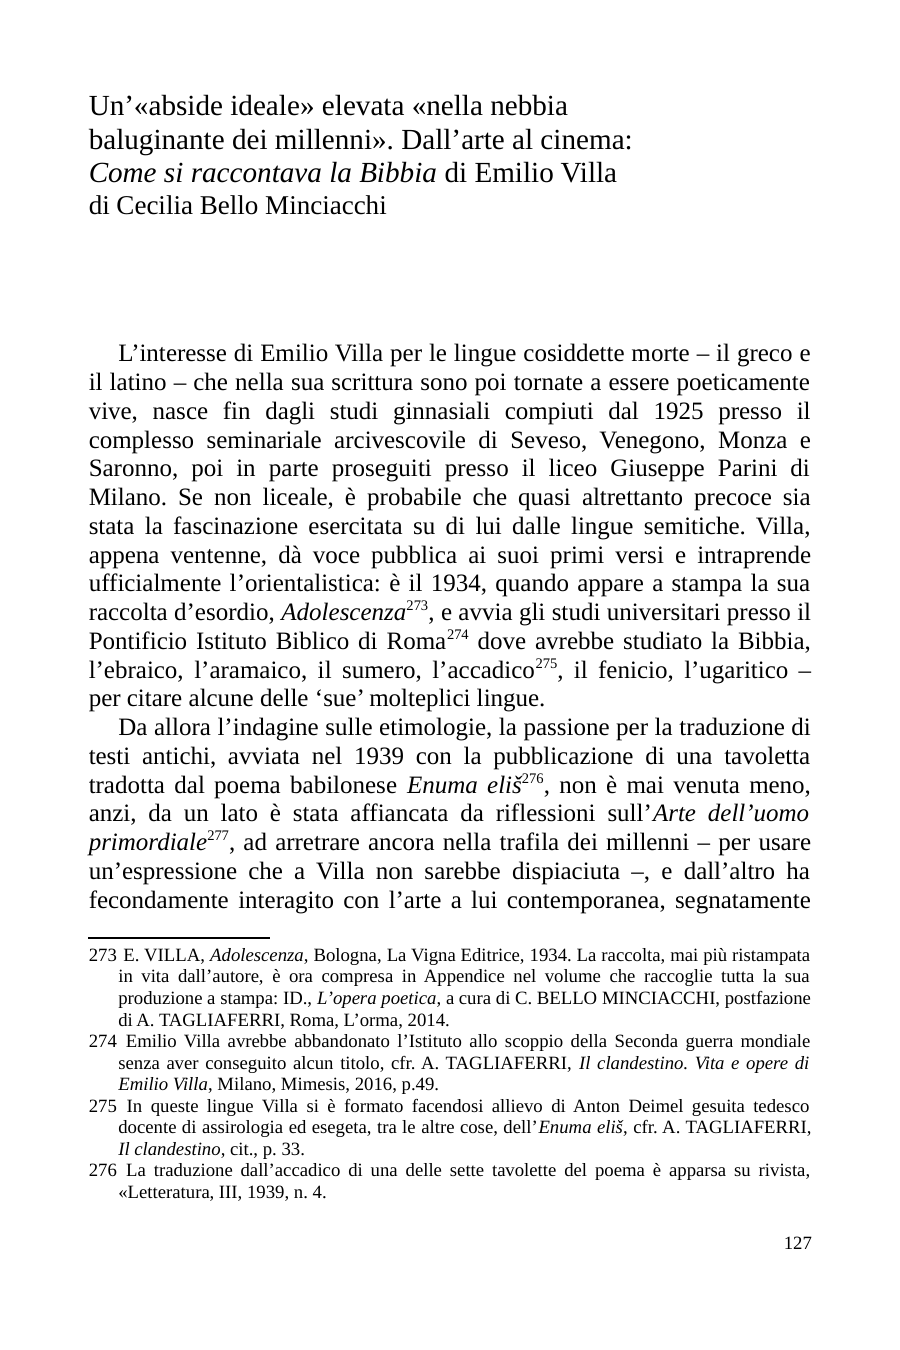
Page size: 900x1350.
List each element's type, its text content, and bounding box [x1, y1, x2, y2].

text E. VILLA, Adolescenza, Bologna, La Vigna Editrice, 1934. La raccolta, mai più ristampata in vita dall’autore, è ora compresa in Appendice nel volume che raccoglie tutta la sua produzione a stampa: ID., L’opera poetica, a cura di C. BELLO MINCIACCHI, postfazione di A. TAGLIAFERRI, Roma, L’orma, 2014. [88, 944, 811, 1030]
text Emilio Villa avrebbe abbandonato l’Istituto allo scoppio della Seconda guerra mondiale senza aver conseguito alcun titolo, cfr. A. TAGLIAFERRI, Il clandestino. Vita e opere di Emilio Villa, Milano, Mimesis, 2016, p.49. [88, 1030, 811, 1095]
text La traduzione dall’accadico di una delle sette tavolette del poema è apparsa su rivista, «Letteratura, III, 1939, n. 4. [88, 1159, 811, 1202]
subtitle Un’«abside ideale» elevata «nella nebbia baluginante dei millenni». Dall’arte al cinema: Come si raccontava la Bibbia di Emilio Villa di Cecilia Bello Minciacchi [88, 88, 811, 220]
text Da allora l’indagine sulle etimologie, la passione per la traduzione di testi antichi, avviata nel 1939 con la pubblicazione di una tavoletta tradotta dal poema babilonese Enuma eliš, non è mai venuta meno, anzi, da un lato è stata affiancata da riflessioni sull’Arte dell’uomo primordiale, ad arretrare ancora nella trafila dei millenni – per usare un’espressione che a Villa non sarebbe dispiaciuta –, e dall’altro ha fecondamente interagito con l’arte a lui contemporanea, segnatamente [88, 712, 811, 913]
text L’interesse di Emilio Villa per le lingue cosiddette morte – il greco e il latino – che nella sua scrittura sono poi tornate a essere poeticamente vive, nasce fin dagli studi ginnasiali compiuti dal 1925 presso il complesso seminariale arcivescovile di Seveso, Venegono, Monza e Saronno, poi in parte proseguiti presso il liceo Giuseppe Parini di Milano. Se non liceale, è probabile che quasi altrettanto precoce sia stata la fascinazione esercitata su di lui dalle lingue semitiche. Villa, appena ventenne, dà voce pubblica ai suoi primi versi e intraprende ufficialmente l’orientalistica: è il 1934, quando appare a stampa la sua raccolta d’esordio, Adolescenza, e avvia gli studi universitari presso il Pontificio Istituto Biblico di Roma dove avrebbe studiato la Bibbia, l’ebraico, l’aramaico, il sumero, l’accadico, il fenicio, l’ugaritico – per citare alcune delle ‘sue’ molteplici lingue. [88, 338, 811, 712]
text In queste lingue Villa si è formato facendosi allievo di Anton Deimel gesuita tedesco docente di assirologia ed esegeta, tra le altre cose, dell’Enuma eliš, cfr. A. TAGLIAFERRI, Il clandestino, cit., p. 33. [88, 1095, 811, 1159]
